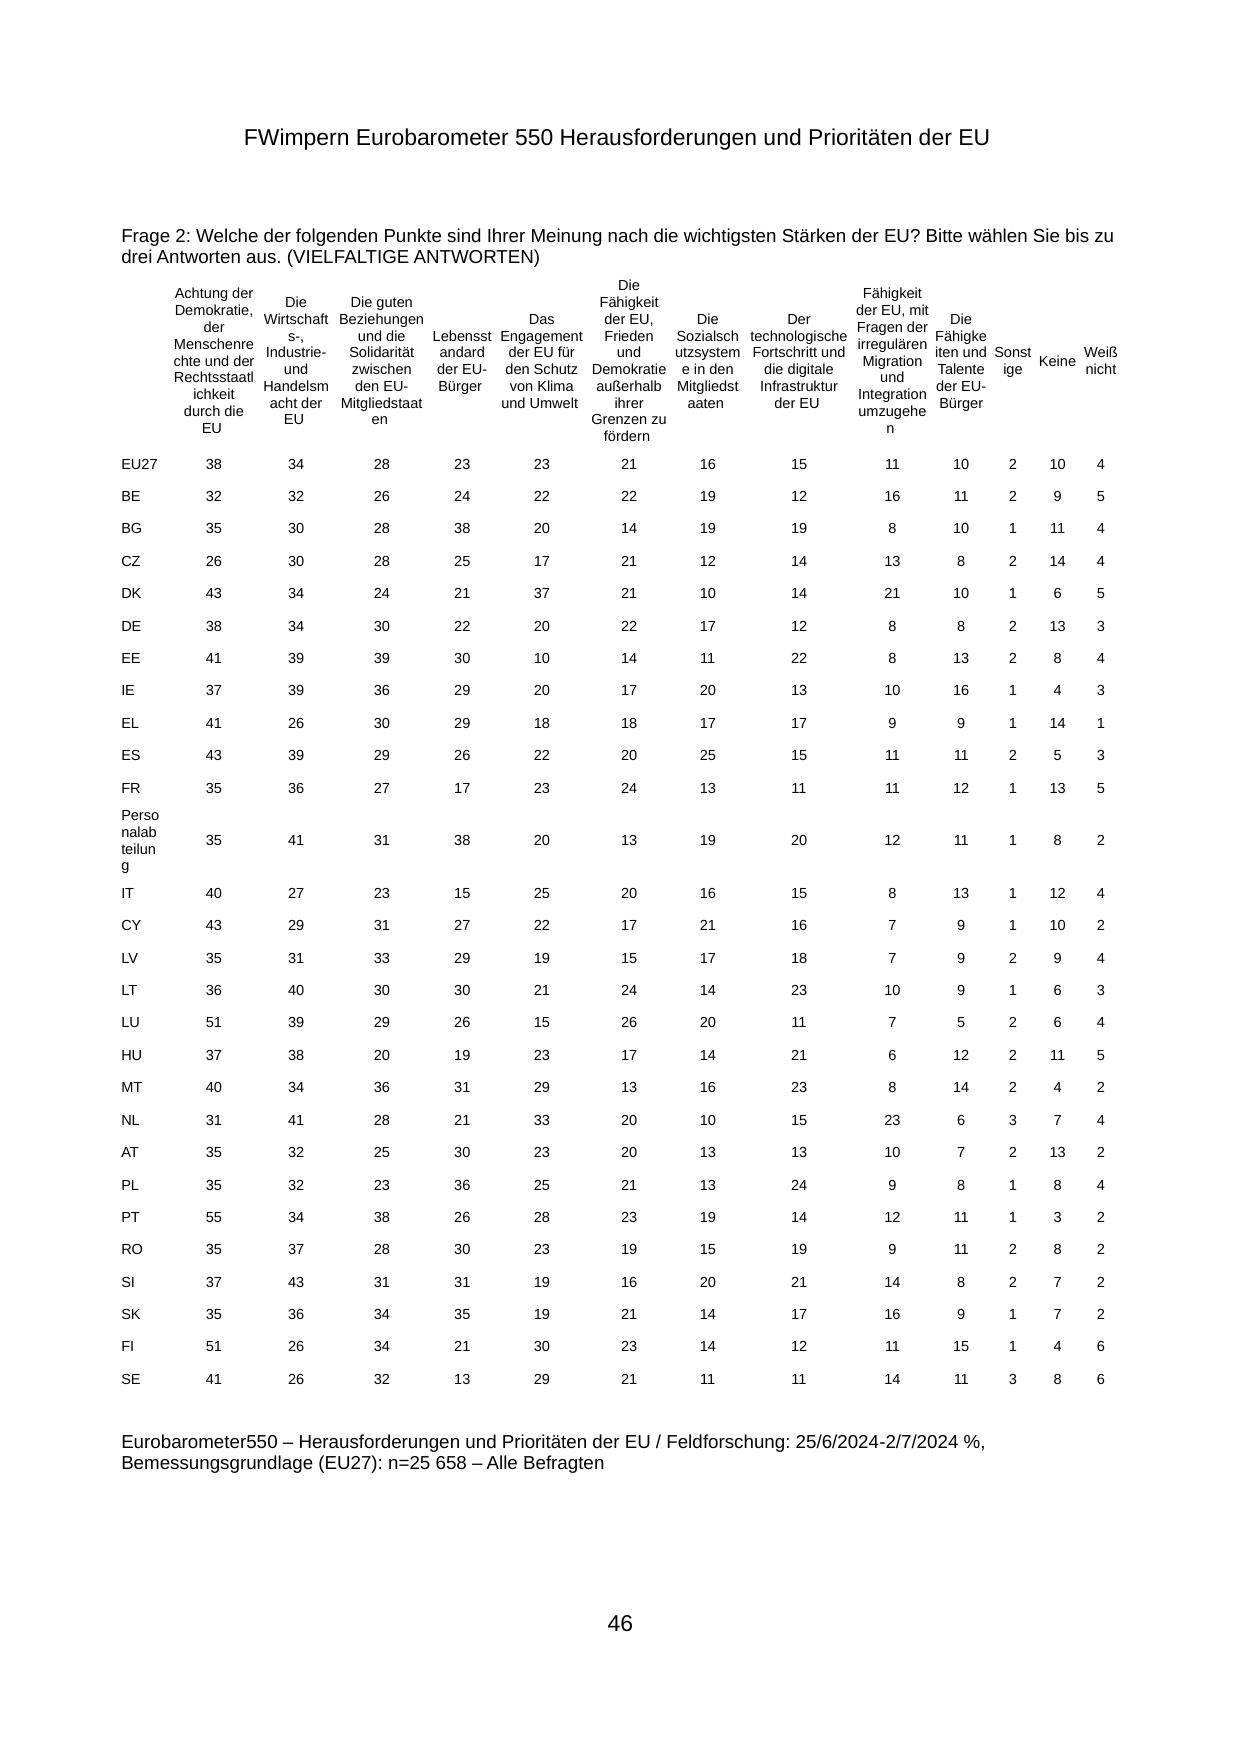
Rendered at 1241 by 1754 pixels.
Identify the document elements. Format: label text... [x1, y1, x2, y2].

table_cell 36 [170, 974, 257, 1006]
table_cell 40 [170, 877, 257, 909]
table_cell 41 [170, 707, 257, 739]
table_cell 23 [745, 1071, 853, 1103]
table_cell Lebensstandard der EU-Bürger [429, 274, 496, 447]
table_cell 31 [257, 942, 334, 974]
table_cell 30 [257, 512, 334, 545]
table_cell 2 [990, 1233, 1036, 1266]
table_cell 29 [257, 909, 334, 942]
table_cell 24 [588, 771, 670, 804]
table_cell 11 [745, 771, 853, 804]
table_cell 17 [745, 707, 853, 739]
table_cell 2 [990, 942, 1036, 974]
table_cell 19 [429, 1039, 496, 1071]
table_cell 1 [990, 512, 1036, 545]
table_cell 5 [1079, 577, 1122, 609]
table_cell Fähigkeit der EU, mit Fragen der irregulären Migration und Integration umzugehen [853, 274, 932, 447]
table_cell 13 [932, 877, 990, 909]
table_cell 55 [170, 1201, 257, 1233]
table_cell 30 [335, 610, 428, 642]
table_cell 15 [932, 1330, 990, 1363]
table_cell 23 [496, 1136, 588, 1168]
table_cell 21 [745, 1039, 853, 1071]
table_cell 25 [670, 739, 745, 771]
table_cell 19 [670, 1201, 745, 1233]
table_cell 12 [932, 1039, 990, 1071]
table_cell 29 [429, 942, 496, 974]
table_cell 9 [932, 974, 990, 1006]
table_header Frage 2: Welche der folgenden Punkte sind Ihrer Meinung nach die wichtigsten Stärken der EU? Bitte wählen Sie bis zu drei Antworten aus. (VIELFALTIGE ANTWORTEN) [118, 218, 1122, 274]
table_cell 22 [496, 909, 588, 942]
table_cell 15 [745, 877, 853, 909]
table_cell 21 [588, 1363, 670, 1395]
table_cell DE [118, 610, 163, 642]
table_cell 10 [1036, 448, 1079, 480]
table_cell 11 [745, 1006, 853, 1039]
table_cell 2 [990, 1266, 1036, 1298]
table_cell 2 [1079, 1201, 1122, 1233]
table_cell 22 [588, 610, 670, 642]
table_cell 29 [496, 1071, 588, 1103]
table_cell 14 [588, 642, 670, 674]
table_cell 13 [429, 1363, 496, 1395]
table_cell 2 [990, 480, 1036, 512]
table_cell RO [118, 1233, 163, 1266]
table_cell 17 [670, 707, 745, 739]
table_cell 2 [1079, 1298, 1122, 1330]
table_cell BG [118, 512, 163, 545]
table_cell EL [118, 707, 163, 739]
table_cell 20 [588, 739, 670, 771]
table_cell 14 [745, 545, 853, 577]
table_cell [164, 642, 170, 674]
table_cell 1 [990, 1330, 1036, 1363]
table_cell 21 [588, 545, 670, 577]
table_cell 24 [335, 577, 428, 609]
table_cell [257, 1395, 334, 1427]
table_cell 12 [745, 480, 853, 512]
table_cell 19 [745, 1233, 853, 1266]
table_cell 13 [1036, 771, 1079, 804]
table_cell [164, 1136, 170, 1168]
table_cell 12 [745, 1330, 853, 1363]
table_cell 1 [990, 1201, 1036, 1233]
table_cell [932, 1395, 990, 1427]
table_cell 11 [932, 480, 990, 512]
table_cell 19 [496, 1298, 588, 1330]
table_cell 22 [496, 739, 588, 771]
table_cell 34 [335, 1330, 428, 1363]
table_cell EU27 [118, 448, 163, 480]
table_cell 4 [1036, 1330, 1079, 1363]
table_cell 35 [170, 512, 257, 545]
table_cell 11 [853, 739, 932, 771]
table_cell 9 [1036, 480, 1079, 512]
table_cell 10 [853, 1136, 932, 1168]
table_cell 2 [990, 1136, 1036, 1168]
table_cell 15 [496, 1006, 588, 1039]
table_cell 30 [429, 1136, 496, 1168]
table_cell 15 [588, 942, 670, 974]
table_cell 20 [670, 1266, 745, 1298]
table_cell 13 [588, 804, 670, 877]
table_cell 21 [496, 974, 588, 1006]
table_cell 11 [745, 1363, 853, 1395]
table_cell 28 [335, 448, 428, 480]
table_cell [588, 1395, 670, 1427]
table_cell 21 [588, 577, 670, 609]
table_cell 4 [1079, 1104, 1122, 1136]
table_cell [164, 512, 170, 545]
table_cell 29 [429, 707, 496, 739]
table_cell 34 [257, 1201, 334, 1233]
table_cell 6 [1036, 974, 1079, 1006]
table_cell 35 [170, 771, 257, 804]
table_cell 11 [932, 1201, 990, 1233]
table_cell 43 [170, 577, 257, 609]
table_cell 13 [745, 1136, 853, 1168]
table_cell 33 [496, 1104, 588, 1136]
table_cell 11 [932, 1363, 990, 1395]
table_cell 21 [745, 1266, 853, 1298]
table_cell 6 [932, 1104, 990, 1136]
table_cell 21 [588, 448, 670, 480]
table_cell 21 [588, 1168, 670, 1201]
table_cell [164, 1201, 170, 1233]
table_cell 6 [1036, 1006, 1079, 1039]
table_cell 8 [932, 1168, 990, 1201]
table_cell 51 [170, 1330, 257, 1363]
table_cell IT [118, 877, 163, 909]
table_cell 28 [335, 545, 428, 577]
table_cell 4 [1079, 1006, 1122, 1039]
table_cell 10 [932, 512, 990, 545]
table_cell 35 [170, 1168, 257, 1201]
table_cell 10 [670, 1104, 745, 1136]
table_cell 3 [1079, 610, 1122, 642]
table_cell 51 [170, 1006, 257, 1039]
table_cell 2 [990, 545, 1036, 577]
table_cell 35 [170, 804, 257, 877]
table_cell 7 [853, 942, 932, 974]
table_cell 11 [1036, 512, 1079, 545]
table_cell 18 [745, 942, 853, 974]
table_cell 14 [853, 1363, 932, 1395]
table_cell 19 [670, 480, 745, 512]
table_cell Die Fähigkeiten und Talente der EU-Bürger [932, 274, 990, 447]
table_cell 2 [1079, 1233, 1122, 1266]
table_cell 13 [670, 1136, 745, 1168]
table_cell 11 [1036, 1039, 1079, 1071]
table_cell 1 [990, 771, 1036, 804]
table_cell 30 [335, 707, 428, 739]
table_cell 20 [588, 1104, 670, 1136]
table_cell 16 [853, 480, 932, 512]
table_cell 2 [990, 1071, 1036, 1103]
table_cell 13 [670, 771, 745, 804]
table_cell 22 [745, 642, 853, 674]
table_cell 10 [853, 674, 932, 707]
table_cell 23 [335, 1168, 428, 1201]
table_cell 20 [588, 877, 670, 909]
table_cell 2 [990, 448, 1036, 480]
table_cell 22 [588, 480, 670, 512]
table_cell 22 [496, 480, 588, 512]
table_cell 23 [496, 1233, 588, 1266]
table_cell 40 [170, 1071, 257, 1103]
table_cell 17 [496, 545, 588, 577]
table_cell 2 [990, 610, 1036, 642]
table_cell 36 [257, 771, 334, 804]
table_cell [164, 771, 170, 804]
table_cell 30 [429, 642, 496, 674]
table_cell 21 [853, 577, 932, 609]
table_cell 13 [853, 545, 932, 577]
table_cell 2 [1079, 1136, 1122, 1168]
table_cell [1079, 1395, 1122, 1427]
table_cell 2 [990, 739, 1036, 771]
table_cell [853, 1395, 932, 1427]
table_cell 36 [335, 1071, 428, 1103]
table_cell [118, 274, 163, 447]
table_cell 28 [335, 1104, 428, 1136]
table_cell 13 [1036, 1136, 1079, 1168]
table_cell 14 [745, 577, 853, 609]
table_cell 9 [1036, 942, 1079, 974]
table_cell 9 [932, 707, 990, 739]
table_cell 1 [990, 804, 1036, 877]
table_cell [164, 877, 170, 909]
table_cell Eurobarometer550 – Herausforderungen und Prioritäten der EU / Feldforschung: 25/6/2024-2/7/2024 %, Bemessungsgrundlage (EU27): n=25 658 – Alle Befragten [118, 1428, 1122, 1476]
table_cell 16 [588, 1266, 670, 1298]
table_cell 6 [1079, 1330, 1122, 1363]
table_cell 8 [853, 512, 932, 545]
table_cell 9 [932, 909, 990, 942]
table_cell 20 [496, 512, 588, 545]
table_cell 25 [335, 1136, 428, 1168]
table_cell 15 [429, 877, 496, 909]
table_cell 15 [670, 1233, 745, 1266]
table_cell 26 [429, 739, 496, 771]
table_cell [1036, 1395, 1079, 1427]
table_cell EE [118, 642, 163, 674]
table_cell 13 [1036, 610, 1079, 642]
table_cell 19 [745, 512, 853, 545]
table_cell NL [118, 1104, 163, 1136]
table_cell [335, 1395, 428, 1427]
table_cell 27 [429, 909, 496, 942]
table_cell 24 [588, 974, 670, 1006]
table_cell 17 [588, 1039, 670, 1071]
table_cell 17 [670, 610, 745, 642]
table_cell [496, 1395, 588, 1427]
table_cell 32 [335, 1363, 428, 1395]
table_cell 12 [670, 545, 745, 577]
table_cell 25 [496, 877, 588, 909]
table_cell 21 [429, 1330, 496, 1363]
table_cell 23 [429, 448, 496, 480]
table_cell 10 [1036, 909, 1079, 942]
table_cell [164, 974, 170, 1006]
table_cell 12 [932, 771, 990, 804]
table_cell 31 [429, 1266, 496, 1298]
table_cell 23 [588, 1201, 670, 1233]
table_cell 39 [335, 642, 428, 674]
table_cell 26 [257, 1363, 334, 1395]
table_cell [164, 274, 170, 447]
table_cell 1 [990, 674, 1036, 707]
table_cell 23 [496, 771, 588, 804]
table_cell AT [118, 1136, 163, 1168]
table_cell BE [118, 480, 163, 512]
table_cell 8 [932, 1266, 990, 1298]
table_cell [164, 1071, 170, 1103]
table_cell 35 [170, 942, 257, 974]
table_cell 8 [1036, 642, 1079, 674]
table_cell 11 [853, 771, 932, 804]
table_cell SK [118, 1298, 163, 1330]
table_cell 3 [990, 1363, 1036, 1395]
table_cell [164, 1330, 170, 1363]
table_cell [429, 1395, 496, 1427]
table_cell 1 [990, 707, 1036, 739]
table_cell 17 [588, 909, 670, 942]
table_cell 16 [670, 448, 745, 480]
table_cell 19 [496, 942, 588, 974]
table_cell [164, 1104, 170, 1136]
table_cell 26 [588, 1006, 670, 1039]
table_cell 19 [496, 1266, 588, 1298]
table_cell 30 [257, 545, 334, 577]
table_cell 35 [170, 1298, 257, 1330]
table_cell 35 [429, 1298, 496, 1330]
table_cell SI [118, 1266, 163, 1298]
table_cell 41 [257, 1104, 334, 1136]
table_cell Weiß nicht [1079, 274, 1122, 447]
table_cell 13 [745, 674, 853, 707]
table_cell 8 [932, 545, 990, 577]
table_cell 19 [670, 804, 745, 877]
table_cell [164, 1298, 170, 1330]
table_cell 39 [257, 642, 334, 674]
table_cell 4 [1079, 642, 1122, 674]
table_cell 7 [853, 1006, 932, 1039]
table_cell 14 [670, 1039, 745, 1071]
table_cell 41 [170, 642, 257, 674]
table_cell 17 [429, 771, 496, 804]
table_cell SE [118, 1363, 163, 1395]
table_cell 7 [1036, 1104, 1079, 1136]
table_cell [164, 707, 170, 739]
table_cell 14 [670, 974, 745, 1006]
table_cell 39 [257, 674, 334, 707]
table_cell 30 [429, 974, 496, 1006]
table_cell [164, 1039, 170, 1071]
table_cell [164, 1266, 170, 1298]
table_cell 31 [429, 1071, 496, 1103]
table_cell 24 [429, 480, 496, 512]
table_cell [164, 1233, 170, 1266]
table_cell 6 [1036, 577, 1079, 609]
table_cell 38 [257, 1039, 334, 1071]
table_cell Die Fähigkeit der EU, Frieden und Demokratie außerhalb ihrer Grenzen zu fördern [588, 274, 670, 447]
table_cell 25 [429, 545, 496, 577]
table_cell 37 [257, 1233, 334, 1266]
table_cell 5 [1036, 739, 1079, 771]
table_cell 23 [496, 448, 588, 480]
table_cell 2 [1079, 1071, 1122, 1103]
table_cell 16 [670, 1071, 745, 1103]
table_cell 14 [932, 1071, 990, 1103]
table_cell [118, 1395, 163, 1427]
table_cell 1 [990, 877, 1036, 909]
table_cell 4 [1079, 512, 1122, 545]
table_cell 15 [745, 1104, 853, 1136]
table_cell 8 [853, 610, 932, 642]
table_cell 18 [588, 707, 670, 739]
table_cell 13 [670, 1168, 745, 1201]
table_cell [164, 942, 170, 974]
table_cell [670, 1395, 745, 1427]
table_cell 3 [1079, 974, 1122, 1006]
table_cell 17 [670, 942, 745, 974]
table_cell Keine [1036, 274, 1079, 447]
table_cell 29 [496, 1363, 588, 1395]
table_cell 7 [1036, 1266, 1079, 1298]
table_cell PT [118, 1201, 163, 1233]
table_cell 36 [429, 1168, 496, 1201]
table_cell [164, 1395, 170, 1427]
table_cell 40 [257, 974, 334, 1006]
table_cell 4 [1079, 877, 1122, 909]
table_cell 30 [429, 1233, 496, 1266]
table_cell 10 [853, 974, 932, 1006]
table_cell 3 [1036, 1201, 1079, 1233]
table_cell 3 [990, 1104, 1036, 1136]
table_cell 5 [1079, 771, 1122, 804]
table_cell 38 [429, 804, 496, 877]
table_cell [164, 577, 170, 609]
table_cell 28 [335, 1233, 428, 1266]
table_cell FI [118, 1330, 163, 1363]
table_cell 35 [170, 1233, 257, 1266]
table_cell [164, 545, 170, 577]
table_cell 9 [853, 1168, 932, 1201]
table_cell 38 [429, 512, 496, 545]
table_cell [164, 610, 170, 642]
table_cell 32 [257, 1168, 334, 1201]
table_cell 4 [1036, 1071, 1079, 1103]
table_cell 15 [745, 448, 853, 480]
table_cell 8 [1036, 1363, 1079, 1395]
table_cell 35 [170, 1136, 257, 1168]
table_cell 14 [745, 1201, 853, 1233]
table_cell 11 [853, 448, 932, 480]
table_cell 1 [990, 577, 1036, 609]
table_cell 28 [496, 1201, 588, 1233]
table_cell 4 [1079, 448, 1122, 480]
table_cell 23 [588, 1330, 670, 1363]
table_cell 36 [257, 1298, 334, 1330]
table_cell [164, 1363, 170, 1395]
table_cell 34 [257, 448, 334, 480]
table_cell 16 [853, 1298, 932, 1330]
table_cell 5 [1079, 1039, 1122, 1071]
table_cell 8 [1036, 804, 1079, 877]
table_cell 17 [745, 1298, 853, 1330]
table_cell FR [118, 771, 163, 804]
table_cell 8 [853, 1071, 932, 1103]
table_cell 27 [335, 771, 428, 804]
table_cell 20 [670, 674, 745, 707]
table_cell 39 [257, 1006, 334, 1039]
table_cell 37 [170, 1039, 257, 1071]
table_cell 9 [853, 707, 932, 739]
table_cell LV [118, 942, 163, 974]
table_cell 1 [990, 1168, 1036, 1201]
table_cell ES [118, 739, 163, 771]
table_cell 33 [335, 942, 428, 974]
table_cell Die guten Beziehungen und die Solidarität zwischen den EU-Mitgliedstaaten [335, 274, 428, 447]
table_cell 31 [335, 1266, 428, 1298]
table_cell 37 [170, 674, 257, 707]
table_cell [164, 674, 170, 707]
table_cell 10 [496, 642, 588, 674]
table_cell 7 [1036, 1298, 1079, 1330]
table_cell 19 [588, 1233, 670, 1266]
table_cell 15 [745, 739, 853, 771]
table_cell 12 [853, 1201, 932, 1233]
table_cell 10 [932, 448, 990, 480]
table_cell 26 [429, 1006, 496, 1039]
table_cell 2 [990, 1006, 1036, 1039]
table_cell 9 [853, 1233, 932, 1266]
table_cell 34 [257, 1071, 334, 1103]
table_cell 12 [853, 804, 932, 877]
table_cell 1 [990, 1298, 1036, 1330]
table_cell 30 [496, 1330, 588, 1363]
table_cell Achtung der Demokratie, der Menschenrechte und der Rechtsstaatlichkeit durch die EU [170, 274, 257, 447]
table_cell 11 [670, 642, 745, 674]
table_cell 3 [1079, 739, 1122, 771]
table_cell 23 [745, 974, 853, 1006]
table_cell 5 [932, 1006, 990, 1039]
table_cell [164, 448, 170, 480]
table_cell 10 [932, 577, 990, 609]
table_cell 8 [932, 610, 990, 642]
table_cell 34 [257, 610, 334, 642]
table_cell 39 [257, 739, 334, 771]
table_cell 34 [335, 1298, 428, 1330]
table_cell 13 [932, 642, 990, 674]
table_cell 11 [853, 1330, 932, 1363]
table_cell 4 [1079, 1168, 1122, 1201]
table_cell 30 [335, 974, 428, 1006]
table_cell 26 [257, 707, 334, 739]
table_cell 41 [257, 804, 334, 877]
table_cell 23 [496, 1039, 588, 1071]
table_cell [745, 1395, 853, 1427]
table_cell [164, 739, 170, 771]
table_cell 4 [1036, 674, 1079, 707]
table_cell 37 [170, 1266, 257, 1298]
table_cell HU [118, 1039, 163, 1071]
table_cell 36 [335, 674, 428, 707]
table_cell 20 [745, 804, 853, 877]
table_cell [164, 480, 170, 512]
table_cell 27 [257, 877, 334, 909]
table_cell 2 [990, 642, 1036, 674]
table_cell 28 [335, 512, 428, 545]
table_cell 14 [1036, 545, 1079, 577]
table_cell 29 [429, 674, 496, 707]
table_cell 23 [335, 877, 428, 909]
table_cell 14 [1036, 707, 1079, 739]
table_cell 26 [429, 1201, 496, 1233]
table_cell 21 [670, 909, 745, 942]
table_cell 3 [1079, 674, 1122, 707]
table_cell 41 [170, 1363, 257, 1395]
table_cell 12 [1036, 877, 1079, 909]
table_cell DK [118, 577, 163, 609]
table_cell 23 [853, 1104, 932, 1136]
table_cell MT [118, 1071, 163, 1103]
table_cell 32 [170, 480, 257, 512]
table_cell 38 [170, 448, 257, 480]
table_cell LT [118, 974, 163, 1006]
table_cell 8 [1036, 1168, 1079, 1201]
table_cell 2 [1079, 909, 1122, 942]
table_cell 17 [588, 674, 670, 707]
table_cell [990, 1395, 1036, 1427]
table_cell CY [118, 909, 163, 942]
table_cell 16 [745, 909, 853, 942]
table_cell 26 [335, 480, 428, 512]
table_cell 12 [745, 610, 853, 642]
table_cell 26 [170, 545, 257, 577]
table_cell LU [118, 1006, 163, 1039]
table_cell 13 [588, 1071, 670, 1103]
table_cell 14 [670, 1330, 745, 1363]
table_cell 8 [853, 642, 932, 674]
table_cell 14 [670, 1298, 745, 1330]
table_cell 21 [429, 1104, 496, 1136]
table_cell 37 [496, 577, 588, 609]
table_cell 7 [932, 1136, 990, 1168]
table_cell 43 [170, 909, 257, 942]
table_cell 25 [496, 1168, 588, 1201]
table_cell PL [118, 1168, 163, 1201]
table_cell 34 [257, 577, 334, 609]
table_cell 31 [335, 804, 428, 877]
table_cell [170, 1395, 257, 1427]
table_cell 1 [990, 909, 1036, 942]
table_cell 29 [335, 739, 428, 771]
table_cell 1 [990, 974, 1036, 1006]
table_cell 29 [335, 1006, 428, 1039]
table_cell 14 [588, 512, 670, 545]
table_cell 4 [1079, 545, 1122, 577]
table_cell 31 [335, 909, 428, 942]
table_cell [164, 909, 170, 942]
table_cell 43 [170, 739, 257, 771]
table_cell 5 [1079, 480, 1122, 512]
table_cell 21 [429, 577, 496, 609]
table_cell Die Wirtschafts-, Industrie- und Handelsmacht der EU [257, 274, 334, 447]
table_cell 14 [853, 1266, 932, 1298]
table_cell 20 [588, 1136, 670, 1168]
table_cell 43 [257, 1266, 334, 1298]
table_cell 20 [670, 1006, 745, 1039]
table_cell 16 [670, 877, 745, 909]
table_cell 24 [745, 1168, 853, 1201]
table_cell 8 [1036, 1233, 1079, 1266]
table_cell 6 [853, 1039, 932, 1071]
table_cell 20 [496, 610, 588, 642]
table_cell Personalabteilung [118, 804, 163, 877]
table_cell 38 [170, 610, 257, 642]
table_cell 20 [496, 804, 588, 877]
table_cell 2 [1079, 804, 1122, 877]
table_cell 38 [335, 1201, 428, 1233]
table_cell 8 [853, 877, 932, 909]
table_cell 32 [257, 480, 334, 512]
table_cell 32 [257, 1136, 334, 1168]
table_cell 11 [670, 1363, 745, 1395]
table_cell Der technologische Fortschritt und die digitale Infrastruktur der EU [745, 274, 853, 447]
table_cell CZ [118, 545, 163, 577]
table_cell [164, 804, 170, 877]
table_cell 31 [170, 1104, 257, 1136]
table_cell 22 [429, 610, 496, 642]
table_cell 11 [932, 739, 990, 771]
table_cell 11 [932, 1233, 990, 1266]
table_cell Die Sozialschutzsysteme in den Mitgliedstaaten [670, 274, 745, 447]
table_cell Das Engagement der EU für den Schutz von Klima und Umwelt [496, 274, 588, 447]
table_cell 20 [335, 1039, 428, 1071]
table_cell IE [118, 674, 163, 707]
table_cell 7 [853, 909, 932, 942]
table_cell 1 [1079, 707, 1122, 739]
table_cell 4 [1079, 942, 1122, 974]
table_cell 26 [257, 1330, 334, 1363]
table_cell 2 [990, 1039, 1036, 1071]
table_cell 16 [932, 674, 990, 707]
table_cell 11 [932, 804, 990, 877]
table_cell 18 [496, 707, 588, 739]
table_cell 21 [588, 1298, 670, 1330]
table_cell [164, 1006, 170, 1039]
table_cell 19 [670, 512, 745, 545]
table_cell 2 [1079, 1266, 1122, 1298]
table_cell [164, 1168, 170, 1201]
table_cell 6 [1079, 1363, 1122, 1395]
table_cell 9 [932, 942, 990, 974]
table_cell 9 [932, 1298, 990, 1330]
table_cell 20 [496, 674, 588, 707]
table_cell 10 [670, 577, 745, 609]
table_cell Sonstige [990, 274, 1036, 447]
